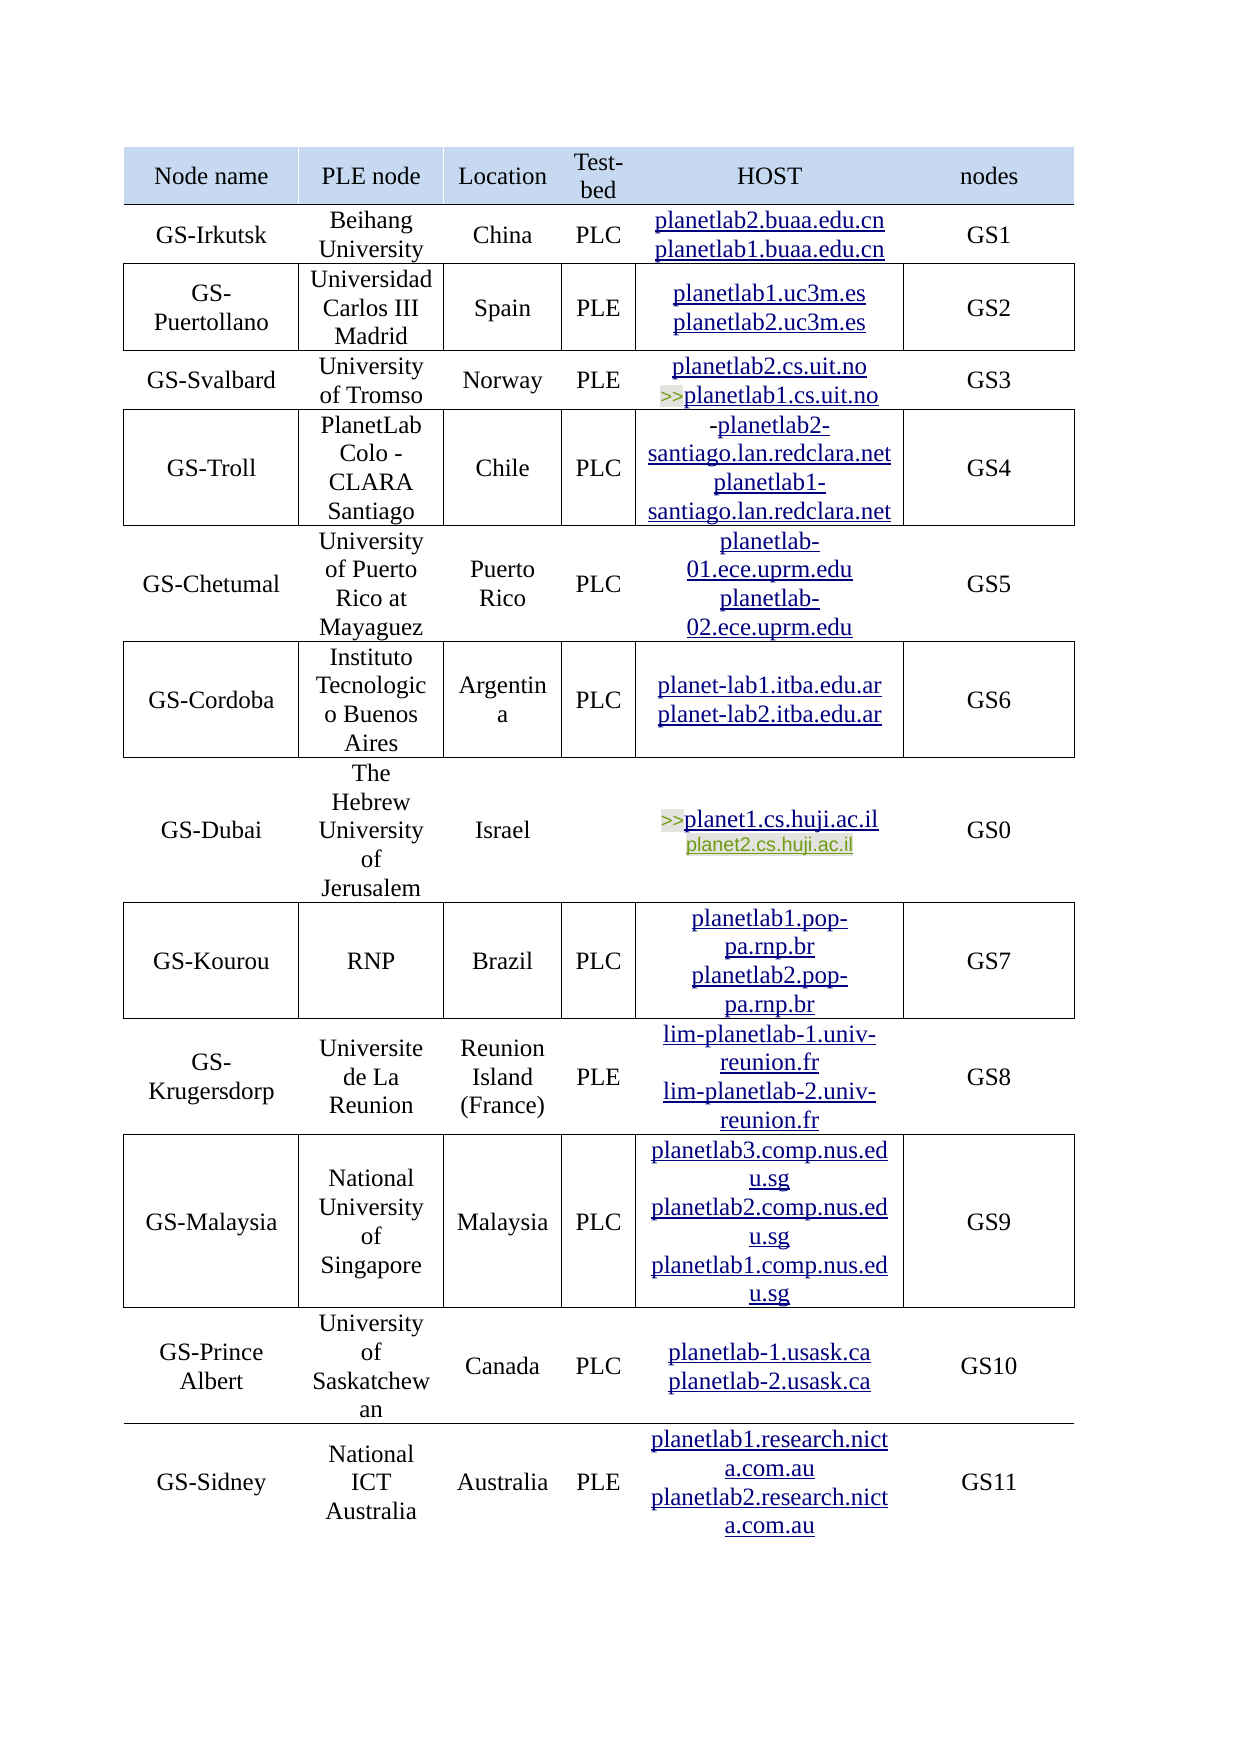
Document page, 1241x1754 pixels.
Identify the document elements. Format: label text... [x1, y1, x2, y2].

table_cell National University of Singapore [299, 1135, 443, 1307]
table_cell GS-Malaysia [124, 1135, 298, 1307]
table_cell Reunion Island (France) [444, 1019, 561, 1134]
table_cell GS-Dubai [124, 758, 298, 902]
table_cell GS-Kourou [124, 903, 298, 1018]
table_cell GS5 [904, 526, 1074, 641]
table_cell PLE [562, 264, 635, 350]
table_cell planetlab2.cs.uit.no >>planetlab1.cs.uit.no [635, 351, 904, 409]
table_cell planetlab1.pop-pa.rnp.br planetlab2.pop-pa.rnp.br [636, 903, 903, 1018]
table_cell Norway [444, 351, 561, 409]
table_cell University of Tromso [299, 351, 443, 409]
table_cell Spain [444, 264, 561, 350]
table_header Test-bed [561, 147, 635, 204]
table_cell PLE [561, 1019, 635, 1134]
table_cell Chile [444, 410, 561, 525]
table_cell >>planet1.cs.huji.ac.il planet2.cs.huji.ac.il [635, 758, 904, 902]
table_cell PLC [562, 903, 635, 1018]
table_cell GS-Irkutsk [124, 205, 298, 263]
table_cell planetlab-1.usask.ca planetlab-2.usask.ca [635, 1308, 904, 1423]
table_header Node name [124, 147, 298, 204]
table_cell GS-Svalbard [124, 351, 298, 409]
table_cell GS4 [904, 410, 1074, 525]
table_cell planetlab1.research.nicta.com.au planetlab2.research.nicta.com.au [635, 1424, 904, 1539]
table_cell GS-Prince Albert [124, 1308, 298, 1423]
table_cell PLC [562, 410, 635, 525]
table_cell National ICT Australia [299, 1424, 443, 1539]
table_cell GS6 [904, 642, 1074, 757]
table_cell GS-Troll [124, 410, 298, 525]
table_cell GS1 [904, 205, 1074, 263]
table_cell GS3 [904, 351, 1074, 409]
table_cell Argentina [444, 642, 561, 757]
table_cell planetlab3.comp.nus.edu.sg planetlab2.comp.nus.edu.sg planetlab1.comp.nus.edu.sg [636, 1135, 903, 1307]
table_cell GS9 [904, 1135, 1074, 1307]
table_cell Australia [444, 1424, 561, 1539]
table_cell University of Puerto Rico at Mayaguez [299, 526, 443, 641]
table_cell PlanetLab Colo - CLARA Santiago [299, 410, 443, 525]
table_cell PLC [561, 526, 635, 641]
table_cell lim-planetlab-1.univ-reunion.fr lim-planetlab-2.univ-reunion.fr [635, 1019, 904, 1134]
table_cell Israel [444, 758, 561, 902]
table_cell Universite de La Reunion [299, 1019, 443, 1134]
table_cell PLE [561, 351, 635, 409]
table_cell planetlab2.buaa.edu.cn planetlab1.buaa.edu.cn [635, 205, 904, 263]
table_cell RNP [299, 903, 443, 1018]
table_cell GS2 [904, 264, 1074, 350]
table_cell GS0 [904, 758, 1074, 902]
table_cell The Hebrew University of Jerusalem [299, 758, 443, 902]
table_cell University of Saskatchewan [299, 1308, 443, 1423]
table_cell planet-lab1.itba.edu.ar planet-lab2.itba.edu.ar [636, 642, 903, 757]
table_cell PLE [561, 1424, 635, 1539]
table_header PLE node [299, 147, 443, 204]
table_header Location [444, 147, 561, 204]
table_cell Puerto Rico [444, 526, 561, 641]
table_cell planetlab-01.ece.uprm.edu planetlab-02.ece.uprm.edu [635, 526, 904, 641]
table_cell Instituto Tecnologico Buenos Aires [299, 642, 443, 757]
table_cell planetlab1.uc3m.es planetlab2.uc3m.es [636, 264, 903, 350]
table_cell GS8 [904, 1019, 1074, 1134]
table_cell GS-Cordoba [124, 642, 298, 757]
table_cell PLC [561, 1308, 635, 1423]
table_cell GS11 [904, 1424, 1074, 1539]
table_cell Malaysia [444, 1135, 561, 1307]
table_cell PLC [561, 205, 635, 263]
table_cell GS7 [904, 903, 1074, 1018]
table_cell GS-Krugersdorp [124, 1019, 298, 1134]
table_cell Brazil [444, 903, 561, 1018]
table_cell GS-Puertollano [124, 264, 298, 350]
table_cell Canada [444, 1308, 561, 1423]
table_cell GS-Chetumal [124, 526, 298, 641]
table_cell Universidad Carlos III Madrid [299, 264, 443, 350]
table_header nodes [904, 147, 1074, 204]
table_cell [561, 758, 635, 902]
table_header HOST [635, 147, 904, 204]
table_cell Beihang University [299, 205, 443, 263]
table_cell PLC [562, 642, 635, 757]
table_cell China [444, 205, 561, 263]
table_cell GS10 [904, 1308, 1074, 1423]
table_cell -planetlab2-santiago.lan.redclara.net planetlab1-santiago.lan.redclara.net [636, 410, 903, 525]
table_cell PLC [562, 1135, 635, 1307]
table_cell GS-Sidney [124, 1424, 298, 1539]
